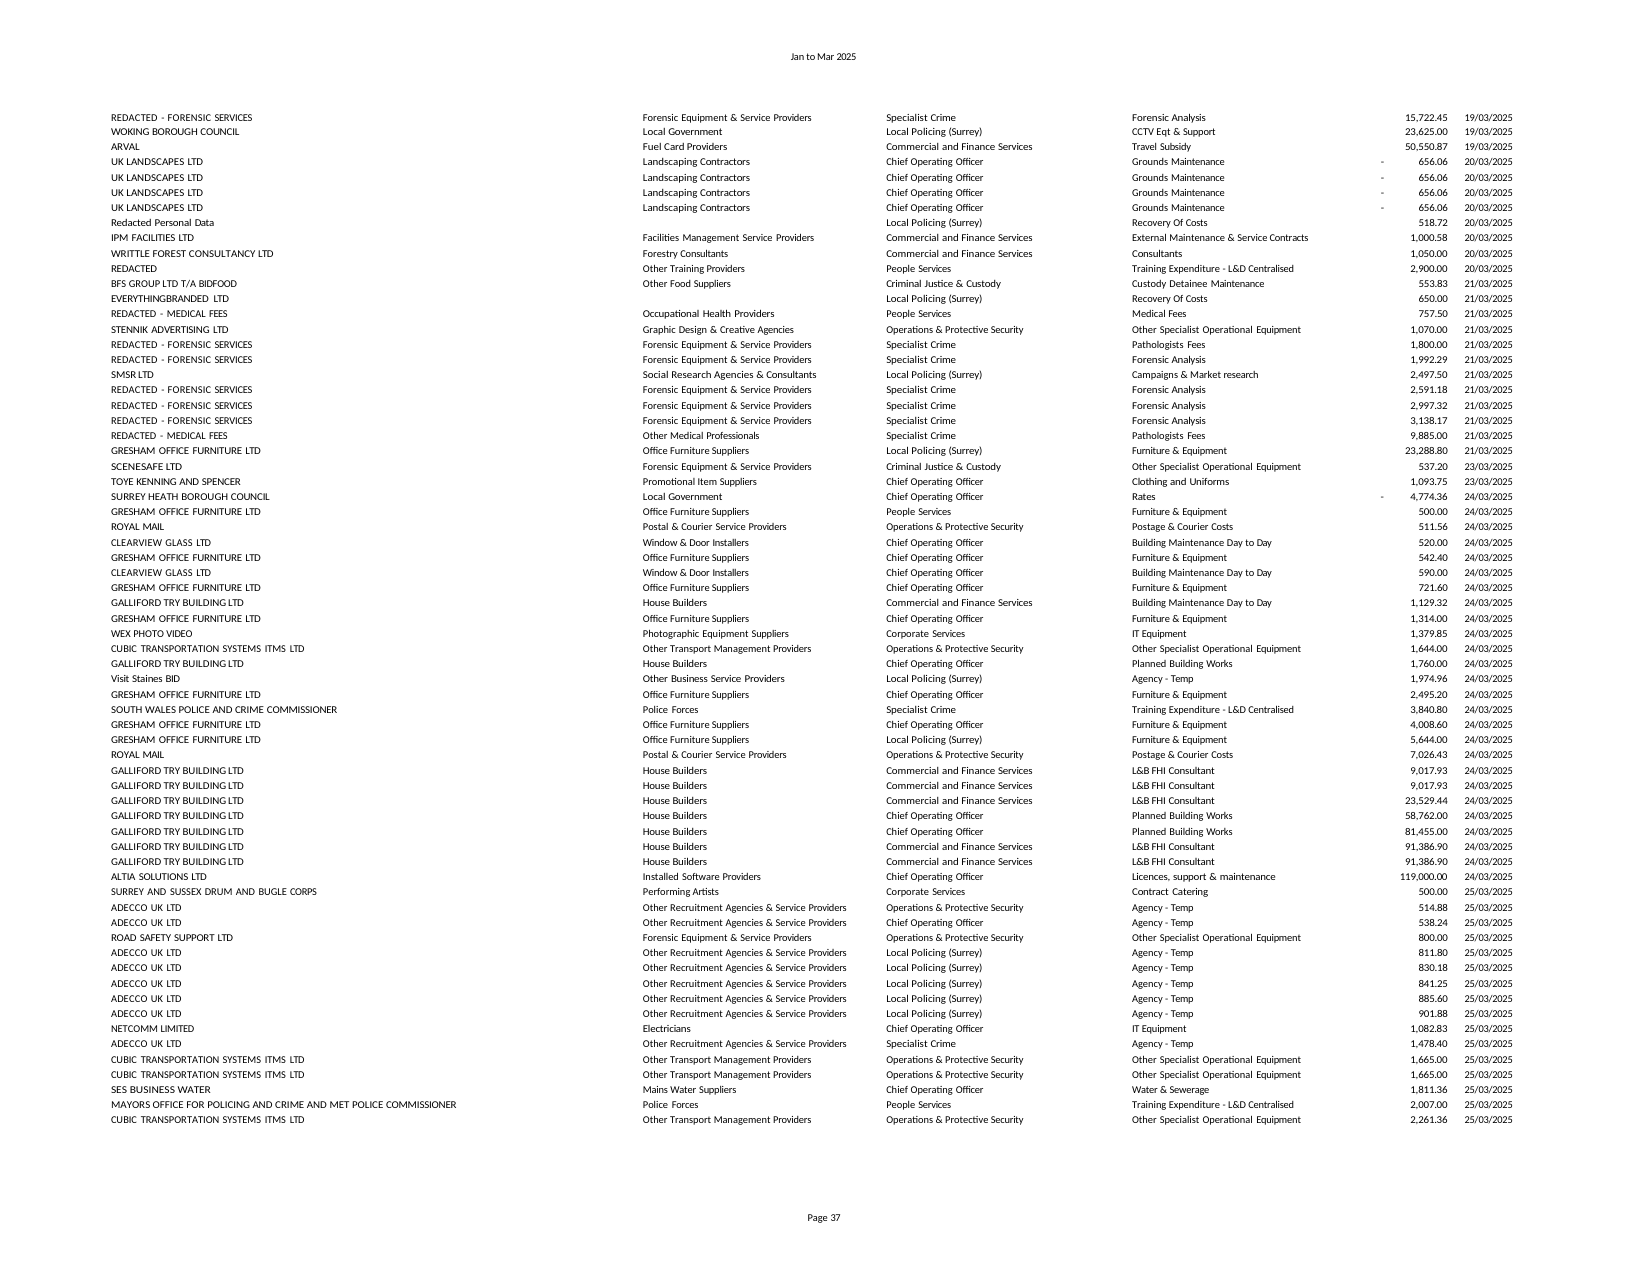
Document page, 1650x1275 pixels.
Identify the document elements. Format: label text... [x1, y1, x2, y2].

table_cell Agency - Temp [1083, 946, 1343, 961]
table_cell 23/03/2025 [1455, 459, 1517, 474]
table_cell CLEARVIEW GLASS LTD [108, 566, 546, 581]
table_cell Furniture & Equipment [1083, 505, 1343, 520]
table_cell WEX PHOTO VIDEO [108, 627, 546, 642]
table_cell Local Policing (Surrey) [867, 1007, 1083, 1022]
table_cell WOKING BOROUGH COUNCIL [108, 125, 546, 140]
table_cell Forensic Analysis [1083, 110, 1343, 125]
table_cell Office Furniture Suppliers [546, 581, 867, 596]
table_cell 2,497.50 [1389, 368, 1455, 383]
table_cell 650.00 [1389, 292, 1455, 307]
table_cell Chief Operating Officer [867, 581, 1083, 596]
table_cell 20/03/2025 [1455, 216, 1517, 231]
table_cell Grounds Maintenance [1083, 201, 1343, 216]
table_cell [1343, 976, 1389, 992]
table_cell [1343, 1113, 1389, 1127]
table_cell 1,811.36 [1389, 1083, 1455, 1098]
table_cell [1343, 611, 1389, 627]
table_cell 24/03/2025 [1455, 520, 1517, 535]
table_cell Other Recruitment Agencies & Service Providers [546, 916, 867, 931]
table_cell [1517, 490, 1525, 505]
table_cell 2,900.00 [1389, 262, 1455, 277]
table_cell Local Policing (Surrey) [867, 946, 1083, 961]
table_cell [1517, 535, 1525, 551]
table_cell Office Furniture Suppliers [546, 444, 867, 459]
table_cell [1343, 399, 1389, 414]
table_cell 25/03/2025 [1455, 1098, 1517, 1113]
table_cell Local Government [546, 125, 867, 140]
table_cell ROYAL MAIL [108, 520, 546, 535]
table_cell Planned Building Works [1083, 657, 1343, 672]
table_cell [1343, 764, 1389, 779]
table_cell [1343, 809, 1389, 824]
table_cell House Builders [546, 855, 867, 870]
table_cell [1343, 414, 1389, 429]
table_cell Furniture & Equipment [1083, 611, 1343, 627]
table_cell 656.06 [1389, 201, 1455, 216]
table_cell 500.00 [1389, 505, 1455, 520]
table_cell Grounds Maintenance [1083, 170, 1343, 186]
table_cell [1517, 262, 1525, 277]
table_cell Agency - Temp [1083, 1037, 1343, 1052]
table_cell House Builders [546, 764, 867, 779]
table_cell 24/03/2025 [1455, 748, 1517, 763]
table_cell Custody Detainee Maintenance [1083, 277, 1343, 292]
table_cell 24/03/2025 [1455, 718, 1517, 733]
table_cell Clothing and Uniforms [1083, 475, 1343, 490]
table_cell 538.24 [1389, 916, 1455, 931]
table_cell [1517, 368, 1525, 383]
table_cell 885.60 [1389, 992, 1455, 1007]
table_cell Local Policing (Surrey) [867, 961, 1083, 976]
table_cell [1343, 961, 1389, 976]
table_cell Chief Operating Officer [867, 490, 1083, 505]
table_cell 1,379.85 [1389, 627, 1455, 642]
table_cell 1,070.00 [1389, 323, 1455, 338]
table_cell [1517, 475, 1525, 490]
table_cell [1343, 262, 1389, 277]
table_cell Furniture & Equipment [1083, 551, 1343, 566]
table_cell SURREY HEATH BOROUGH COUNCIL [108, 490, 546, 505]
table_cell [1343, 444, 1389, 459]
table_cell 20/03/2025 [1455, 262, 1517, 277]
table_cell 1,129.32 [1389, 596, 1455, 611]
table_cell Chief Operating Officer [867, 170, 1083, 186]
table_cell [1517, 216, 1525, 231]
table_cell [1517, 1098, 1525, 1113]
table_cell Training Expenditure - L&D Centralised [1083, 1098, 1343, 1113]
table_cell [1343, 338, 1389, 353]
table_cell [1517, 961, 1525, 976]
table_cell L&B FHI Consultant [1083, 794, 1343, 809]
table_cell [1343, 657, 1389, 672]
table_cell 25/03/2025 [1455, 1053, 1517, 1068]
table_cell 50,550.87 [1389, 140, 1455, 155]
table_cell [1343, 596, 1389, 611]
table_cell [1343, 581, 1389, 596]
table_cell 20/03/2025 [1455, 246, 1517, 262]
table_cell [1343, 307, 1389, 322]
table_cell [1517, 1083, 1525, 1098]
table_cell GALLIFORD TRY BUILDING LTD [108, 779, 546, 794]
table_cell 24/03/2025 [1455, 794, 1517, 809]
table_cell 23,288.80 [1389, 444, 1455, 459]
table_cell [1343, 733, 1389, 748]
table_cell Forensic Analysis [1083, 414, 1343, 429]
table_cell 21/03/2025 [1455, 383, 1517, 398]
table_cell WRITTLE FOREST CONSULTANCY LTD [108, 246, 546, 262]
table_cell [1517, 809, 1525, 824]
table_cell Redacted Personal Data [108, 216, 546, 231]
table_cell Chief Operating Officer [867, 566, 1083, 581]
table_cell [1517, 323, 1525, 338]
table_cell 24/03/2025 [1455, 688, 1517, 703]
table_cell Commercial and Finance Services [867, 840, 1083, 855]
table_cell Operations & Protective Security [867, 1053, 1083, 1068]
table_cell [1343, 1068, 1389, 1083]
table_cell ADECCO UK LTD [108, 961, 546, 976]
table_cell Installed Software Providers [546, 870, 867, 885]
table_cell [1343, 505, 1389, 520]
table_cell Agency - Temp [1083, 900, 1343, 916]
table_cell Criminal Justice & Custody [867, 459, 1083, 474]
table_cell 1,314.00 [1389, 611, 1455, 627]
table_cell [1343, 931, 1389, 946]
table_cell [1343, 642, 1389, 657]
table_cell Operations & Protective Security [867, 323, 1083, 338]
table_cell [1343, 475, 1389, 490]
table_cell [1343, 246, 1389, 262]
table_cell 811.80 [1389, 946, 1455, 961]
table_cell 25/03/2025 [1455, 961, 1517, 976]
table_cell [1343, 292, 1389, 307]
table_cell Operations & Protective Security [867, 931, 1083, 946]
table_cell 20/03/2025 [1455, 201, 1517, 216]
table_cell IT Equipment [1083, 627, 1343, 642]
table_cell Postage & Courier Costs [1083, 748, 1343, 763]
table_cell Window & Door Installers [546, 535, 867, 551]
table_cell House Builders [546, 824, 867, 839]
table_cell Forensic Analysis [1083, 353, 1343, 368]
table_cell CLEARVIEW GLASS LTD [108, 535, 546, 551]
table_cell GALLIFORD TRY BUILDING LTD [108, 596, 546, 611]
table_cell House Builders [546, 840, 867, 855]
table_cell 2,495.20 [1389, 688, 1455, 703]
table_cell [1343, 779, 1389, 794]
table_cell Grounds Maintenance [1083, 155, 1343, 170]
table_cell 25/03/2025 [1455, 900, 1517, 916]
table_cell Chief Operating Officer [867, 201, 1083, 216]
table_cell ALTIA SOLUTIONS LTD [108, 870, 546, 885]
table_cell [1517, 824, 1525, 839]
table_cell Chief Operating Officer [867, 535, 1083, 551]
table_cell [1343, 900, 1389, 916]
table_cell Chief Operating Officer [867, 155, 1083, 170]
table_cell Commercial and Finance Services [867, 231, 1083, 246]
table_cell Training Expenditure - L&D Centralised [1083, 262, 1343, 277]
table_cell 24/03/2025 [1455, 490, 1517, 505]
table_cell Other Specialist Operational Equipment [1083, 323, 1343, 338]
table_cell 21/03/2025 [1455, 338, 1517, 353]
table_cell 21/03/2025 [1455, 368, 1517, 383]
table_cell [1517, 1068, 1525, 1083]
table_cell 25/03/2025 [1455, 976, 1517, 992]
table_cell 21/03/2025 [1455, 414, 1517, 429]
table_cell 24/03/2025 [1455, 779, 1517, 794]
table_cell 23,529.44 [1389, 794, 1455, 809]
table_cell - [1343, 201, 1389, 216]
table_cell ARVAL [108, 140, 546, 155]
table_cell [1343, 688, 1389, 703]
table_cell Medical Fees [1083, 307, 1343, 322]
table_cell Chief Operating Officer [867, 475, 1083, 490]
table_cell [1517, 733, 1525, 748]
table_cell [1517, 657, 1525, 672]
table_cell SURREY AND SUSSEX DRUM AND BUGLE CORPS [108, 885, 546, 900]
table_cell Other Specialist Operational Equipment [1083, 642, 1343, 657]
table_cell Local Policing (Surrey) [867, 444, 1083, 459]
table_cell IPM FACILITIES LTD [108, 231, 546, 246]
table_cell [1517, 976, 1525, 992]
table_cell 25/03/2025 [1455, 1083, 1517, 1098]
table_cell [1517, 231, 1525, 246]
table_cell Photographic Equipment Suppliers [546, 627, 867, 642]
table_cell 520.00 [1389, 535, 1455, 551]
table_cell [1343, 627, 1389, 642]
table_cell [1343, 140, 1389, 155]
table_cell ROYAL MAIL [108, 748, 546, 763]
table_cell Specialist Crime [867, 429, 1083, 444]
table_cell 24/03/2025 [1455, 642, 1517, 657]
table_cell Other Specialist Operational Equipment [1083, 459, 1343, 474]
table_cell L&B FHI Consultant [1083, 840, 1343, 855]
table_cell L&B FHI Consultant [1083, 855, 1343, 870]
table_cell 841.25 [1389, 976, 1455, 992]
table_cell Window & Door Installers [546, 566, 867, 581]
table_cell [1517, 840, 1525, 855]
table_cell GRESHAM OFFICE FURNITURE LTD [108, 611, 546, 627]
table_cell Mains Water Suppliers [546, 1083, 867, 1098]
table_cell Forensic Equipment & Service Providers [546, 414, 867, 429]
table_cell 24/03/2025 [1455, 733, 1517, 748]
table_cell [1343, 1022, 1389, 1037]
table_cell Furniture & Equipment [1083, 733, 1343, 748]
table_cell REDACTED - MEDICAL FEES [108, 307, 546, 322]
table_cell 119,000.00 [1389, 870, 1455, 885]
table_cell [1517, 186, 1525, 201]
table_cell Visit Staines BID [108, 672, 546, 687]
table_cell Occupational Health Providers [546, 307, 867, 322]
table_cell Office Furniture Suppliers [546, 551, 867, 566]
table_cell Building Maintenance Day to Day [1083, 566, 1343, 581]
table_cell [1343, 1007, 1389, 1022]
table_cell 25/03/2025 [1455, 1007, 1517, 1022]
table_cell Corporate Services [867, 627, 1083, 642]
table_cell - [1343, 490, 1389, 505]
table_cell 656.06 [1389, 186, 1455, 201]
table_cell Commercial and Finance Services [867, 764, 1083, 779]
table_cell Commercial and Finance Services [867, 140, 1083, 155]
table_cell Social Research Agencies & Consultants [546, 368, 867, 383]
table_cell [1343, 840, 1389, 855]
table_cell 20/03/2025 [1455, 186, 1517, 201]
table_cell Planned Building Works [1083, 809, 1343, 824]
table_cell 537.20 [1389, 459, 1455, 474]
table_cell 21/03/2025 [1455, 353, 1517, 368]
table_cell [1517, 155, 1525, 170]
table_cell Local Government [546, 490, 867, 505]
table_cell [1517, 292, 1525, 307]
table_cell GALLIFORD TRY BUILDING LTD [108, 764, 546, 779]
table_cell 3,840.80 [1389, 703, 1455, 718]
table_cell Operations & Protective Security [867, 748, 1083, 763]
table_cell Commercial and Finance Services [867, 246, 1083, 262]
table_cell People Services [867, 505, 1083, 520]
table_cell Other Transport Management Providers [546, 642, 867, 657]
table_cell [1517, 170, 1525, 186]
table_cell 25/03/2025 [1455, 1068, 1517, 1083]
table_cell CUBIC TRANSPORTATION SYSTEMS ITMS LTD [108, 1113, 546, 1127]
table_cell CCTV Eqt & Support [1083, 125, 1343, 140]
table_cell 9,017.93 [1389, 764, 1455, 779]
table_cell [1517, 703, 1525, 718]
table_cell [1343, 992, 1389, 1007]
table_cell [1343, 429, 1389, 444]
table_cell Other Specialist Operational Equipment [1083, 1113, 1343, 1127]
table_cell Commercial and Finance Services [867, 779, 1083, 794]
table_cell GALLIFORD TRY BUILDING LTD [108, 840, 546, 855]
table_cell Commercial and Finance Services [867, 855, 1083, 870]
table_cell Other Business Service Providers [546, 672, 867, 687]
table_cell Criminal Justice & Custody [867, 277, 1083, 292]
table_cell 500.00 [1389, 885, 1455, 900]
table_cell 19/03/2025 [1455, 110, 1517, 125]
table_cell [1343, 885, 1389, 900]
table_cell GALLIFORD TRY BUILDING LTD [108, 794, 546, 809]
table_cell Other Specialist Operational Equipment [1083, 931, 1343, 946]
table_cell Office Furniture Suppliers [546, 505, 867, 520]
table_cell Landscaping Contractors [546, 155, 867, 170]
table_cell Travel Subsidy [1083, 140, 1343, 155]
table_cell People Services [867, 307, 1083, 322]
table_cell Other Recruitment Agencies & Service Providers [546, 1007, 867, 1022]
table_cell Forensic Equipment & Service Providers [546, 459, 867, 474]
table_cell 25/03/2025 [1455, 992, 1517, 1007]
table_cell ADECCO UK LTD [108, 900, 546, 916]
table_cell Operations & Protective Security [867, 900, 1083, 916]
table_cell 1,974.96 [1389, 672, 1455, 687]
table_cell Postal & Courier Service Providers [546, 520, 867, 535]
table_cell 1,478.40 [1389, 1037, 1455, 1052]
table_cell Chief Operating Officer [867, 611, 1083, 627]
table_cell Local Policing (Surrey) [867, 672, 1083, 687]
table_cell GALLIFORD TRY BUILDING LTD [108, 855, 546, 870]
table_cell [1517, 855, 1525, 870]
table_cell GRESHAM OFFICE FURNITURE LTD [108, 718, 546, 733]
table_cell 656.06 [1389, 155, 1455, 170]
table_cell GRESHAM OFFICE FURNITURE LTD [108, 581, 546, 596]
table_cell [1517, 110, 1525, 125]
table_cell Graphic Design & Creative Agencies [546, 323, 867, 338]
table_cell Other Medical Professionals [546, 429, 867, 444]
table_cell Landscaping Contractors [546, 170, 867, 186]
table_cell 25/03/2025 [1455, 885, 1517, 900]
table_cell [1343, 1083, 1389, 1098]
table_cell TOYE KENNING AND SPENCER [108, 475, 546, 490]
table_cell REDACTED - FORENSIC SERVICES [108, 414, 546, 429]
table_cell [1343, 870, 1389, 885]
table_cell [1517, 642, 1525, 657]
table_cell Consultants [1083, 246, 1343, 262]
table_cell [1517, 779, 1525, 794]
table_cell [1517, 627, 1525, 642]
table_cell Furniture & Equipment [1083, 581, 1343, 596]
table_cell Operations & Protective Security [867, 520, 1083, 535]
table_cell Local Policing (Surrey) [867, 368, 1083, 383]
table_cell [1517, 1053, 1525, 1068]
table_cell Operations & Protective Security [867, 1068, 1083, 1083]
table_cell REDACTED - FORENSIC SERVICES [108, 338, 546, 353]
table_cell [1517, 672, 1525, 687]
table_cell GALLIFORD TRY BUILDING LTD [108, 824, 546, 839]
table_cell Building Maintenance Day to Day [1083, 596, 1343, 611]
table_cell 25/03/2025 [1455, 931, 1517, 946]
table_cell - [1343, 170, 1389, 186]
table_cell 721.60 [1389, 581, 1455, 596]
table_cell [1343, 718, 1389, 733]
table_cell 24/03/2025 [1455, 581, 1517, 596]
table_cell Other Transport Management Providers [546, 1053, 867, 1068]
table_cell Water & Sewerage [1083, 1083, 1343, 1098]
table_cell REDACTED - FORENSIC SERVICES [108, 353, 546, 368]
table_cell [1517, 611, 1525, 627]
table_cell People Services [867, 262, 1083, 277]
table_cell Campaigns & Market research [1083, 368, 1343, 383]
table_cell UK LANDSCAPES LTD [108, 201, 546, 216]
table_cell Operations & Protective Security [867, 1113, 1083, 1127]
table_cell Promotional Item Suppliers [546, 475, 867, 490]
table_cell [546, 292, 867, 307]
table_cell 1,000.58 [1389, 231, 1455, 246]
table_cell Other Food Suppliers [546, 277, 867, 292]
table_cell 21/03/2025 [1455, 277, 1517, 292]
table_cell [1517, 688, 1525, 703]
table_cell GRESHAM OFFICE FURNITURE LTD [108, 444, 546, 459]
table_cell Pathologists Fees [1083, 338, 1343, 353]
table_cell [1517, 459, 1525, 474]
table_cell [1517, 383, 1525, 398]
table_cell House Builders [546, 809, 867, 824]
table_cell [1517, 307, 1525, 322]
table_cell - [1343, 155, 1389, 170]
table_cell Other Recruitment Agencies & Service Providers [546, 976, 867, 992]
table_cell Commercial and Finance Services [867, 794, 1083, 809]
table_cell Postal & Courier Service Providers [546, 748, 867, 763]
table_cell Specialist Crime [867, 338, 1083, 353]
table_cell [1343, 855, 1389, 870]
table_cell 21/03/2025 [1455, 444, 1517, 459]
table_cell [1343, 277, 1389, 292]
table_cell Facilities Management Service Providers [546, 231, 867, 246]
table_cell 1,992.29 [1389, 353, 1455, 368]
table_cell CUBIC TRANSPORTATION SYSTEMS ITMS LTD [108, 1068, 546, 1083]
table_cell Agency - Temp [1083, 961, 1343, 976]
table_cell [1517, 794, 1525, 809]
table_cell NETCOMM LIMITED [108, 1022, 546, 1037]
table_cell STENNIK ADVERTISING LTD [108, 323, 546, 338]
table_cell [1517, 551, 1525, 566]
table_cell Office Furniture Suppliers [546, 611, 867, 627]
table_cell [1517, 353, 1525, 368]
table_cell UK LANDSCAPES LTD [108, 186, 546, 201]
table_cell Chief Operating Officer [867, 1083, 1083, 1098]
table_cell Training Expenditure - L&D Centralised [1083, 703, 1343, 718]
table_cell Chief Operating Officer [867, 824, 1083, 839]
table_cell 24/03/2025 [1455, 596, 1517, 611]
table_cell 656.06 [1389, 170, 1455, 186]
table_cell Other Recruitment Agencies & Service Providers [546, 900, 867, 916]
table_cell [1343, 703, 1389, 718]
table_cell [1343, 520, 1389, 535]
table_cell Specialist Crime [867, 383, 1083, 398]
table_cell [1343, 566, 1389, 581]
table_cell CUBIC TRANSPORTATION SYSTEMS ITMS LTD [108, 1053, 546, 1068]
table_cell 757.50 [1389, 307, 1455, 322]
table_cell Forensic Analysis [1083, 399, 1343, 414]
table_cell Contract Catering [1083, 885, 1343, 900]
table_cell [1343, 216, 1389, 231]
table_cell [1343, 824, 1389, 839]
table_cell [1343, 323, 1389, 338]
table_cell 20/03/2025 [1455, 155, 1517, 170]
table_cell Other Transport Management Providers [546, 1068, 867, 1083]
table_cell 4,008.60 [1389, 718, 1455, 733]
table_cell House Builders [546, 794, 867, 809]
table_cell [1517, 581, 1525, 596]
table_cell 1,050.00 [1389, 246, 1455, 262]
table_cell 24/03/2025 [1455, 855, 1517, 870]
table_cell 24/03/2025 [1455, 611, 1517, 627]
table_cell Commercial and Finance Services [867, 596, 1083, 611]
table_cell Licences, support & maintenance [1083, 870, 1343, 885]
table_cell [1343, 353, 1389, 368]
table_cell Office Furniture Suppliers [546, 718, 867, 733]
table_cell SCENESAFE LTD [108, 459, 546, 474]
table_cell People Services [867, 1098, 1083, 1113]
table_cell 25/03/2025 [1455, 916, 1517, 931]
table_cell Operations & Protective Security [867, 642, 1083, 657]
table_cell ADECCO UK LTD [108, 976, 546, 992]
table_cell L&B FHI Consultant [1083, 764, 1343, 779]
table_cell Furniture & Equipment [1083, 688, 1343, 703]
table_cell SMSR LTD [108, 368, 546, 383]
table_cell [1517, 201, 1525, 216]
table_cell REDACTED - FORENSIC SERVICES [108, 399, 546, 414]
table_cell [1517, 1022, 1525, 1037]
table_cell BFS GROUP LTD T/A BIDFOOD [108, 277, 546, 292]
table_cell [1517, 718, 1525, 733]
table_cell Landscaping Contractors [546, 201, 867, 216]
table_cell Office Furniture Suppliers [546, 733, 867, 748]
table_cell ROAD SAFETY SUPPORT LTD [108, 931, 546, 946]
table_cell Forensic Equipment & Service Providers [546, 931, 867, 946]
table_cell [1517, 946, 1525, 961]
table_cell 91,386.90 [1389, 840, 1455, 855]
table_cell 24/03/2025 [1455, 840, 1517, 855]
table_cell Other Training Providers [546, 262, 867, 277]
table_cell GALLIFORD TRY BUILDING LTD [108, 657, 546, 672]
table_cell [1343, 459, 1389, 474]
table_cell 542.40 [1389, 551, 1455, 566]
table_cell Furniture & Equipment [1083, 718, 1343, 733]
table_cell Agency - Temp [1083, 992, 1343, 1007]
table_cell 20/03/2025 [1455, 231, 1517, 246]
table_cell Office Furniture Suppliers [546, 688, 867, 703]
table_cell [1343, 1053, 1389, 1068]
table_cell [1343, 231, 1389, 246]
table_cell SOUTH WALES POLICE AND CRIME COMMISSIONER [108, 703, 546, 718]
table_cell [1343, 125, 1389, 140]
table_cell Specialist Crime [867, 703, 1083, 718]
table_cell 2,007.00 [1389, 1098, 1455, 1113]
table_cell [1517, 748, 1525, 763]
table_cell [1517, 931, 1525, 946]
table_cell Other Specialist Operational Equipment [1083, 1053, 1343, 1068]
table_cell 1,093.75 [1389, 475, 1455, 490]
table_cell Recovery Of Costs [1083, 292, 1343, 307]
table_cell Building Maintenance Day to Day [1083, 535, 1343, 551]
table_cell 1,644.00 [1389, 642, 1455, 657]
table_cell 1,800.00 [1389, 338, 1455, 353]
table_cell 24/03/2025 [1455, 703, 1517, 718]
table_cell GRESHAM OFFICE FURNITURE LTD [108, 551, 546, 566]
table_cell 24/03/2025 [1455, 824, 1517, 839]
table_cell Fuel Card Providers [546, 140, 867, 155]
table_cell Agency - Temp [1083, 916, 1343, 931]
table_cell GRESHAM OFFICE FURNITURE LTD [108, 733, 546, 748]
table_cell GALLIFORD TRY BUILDING LTD [108, 809, 546, 824]
table_cell [1343, 551, 1389, 566]
table_cell Local Policing (Surrey) [867, 992, 1083, 1007]
table_cell [1343, 672, 1389, 687]
table_cell Local Policing (Surrey) [867, 292, 1083, 307]
table_cell 1,760.00 [1389, 657, 1455, 672]
table_cell Specialist Crime [867, 414, 1083, 429]
table_cell [1343, 1098, 1389, 1113]
table_cell SES BUSINESS WATER [108, 1083, 546, 1098]
table_cell House Builders [546, 657, 867, 672]
table_cell [1343, 110, 1389, 125]
table_cell [1343, 535, 1389, 551]
table_cell 511.56 [1389, 520, 1455, 535]
table_cell 19/03/2025 [1455, 125, 1517, 140]
table_cell 518.72 [1389, 216, 1455, 231]
table_cell REDACTED - FORENSIC SERVICES [108, 110, 546, 125]
table_cell 553.83 [1389, 277, 1455, 292]
table_cell Chief Operating Officer [867, 870, 1083, 885]
table_cell Police Forces [546, 1098, 867, 1113]
table_cell House Builders [546, 779, 867, 794]
table_cell - [1343, 186, 1389, 201]
table_cell Other Recruitment Agencies & Service Providers [546, 961, 867, 976]
table_cell Planned Building Works [1083, 824, 1343, 839]
table_cell 2,997.32 [1389, 399, 1455, 414]
table_cell Furniture & Equipment [1083, 444, 1343, 459]
table_cell Chief Operating Officer [867, 718, 1083, 733]
table_cell [1343, 748, 1389, 763]
table_cell [1343, 1037, 1389, 1052]
table_cell Local Policing (Surrey) [867, 976, 1083, 992]
table_cell 7,026.43 [1389, 748, 1455, 763]
table_cell [1517, 916, 1525, 931]
table_cell REDACTED [108, 262, 546, 277]
table_cell [1517, 885, 1525, 900]
table_cell 25/03/2025 [1455, 1037, 1517, 1052]
table_cell Other Recruitment Agencies & Service Providers [546, 946, 867, 961]
table_cell 25/03/2025 [1455, 1022, 1517, 1037]
table_cell 58,762.00 [1389, 809, 1455, 824]
table_cell 3,138.17 [1389, 414, 1455, 429]
table_cell 514.88 [1389, 900, 1455, 916]
table_cell Corporate Services [867, 885, 1083, 900]
table_cell Chief Operating Officer [867, 809, 1083, 824]
table_cell 9,017.93 [1389, 779, 1455, 794]
table_cell Performing Artists [546, 885, 867, 900]
table_cell Chief Operating Officer [867, 186, 1083, 201]
table_cell [1517, 992, 1525, 1007]
table_cell 91,386.90 [1389, 855, 1455, 870]
table_cell Local Policing (Surrey) [867, 125, 1083, 140]
table_cell House Builders [546, 596, 867, 611]
table_cell Police Forces [546, 703, 867, 718]
table_cell 5,644.00 [1389, 733, 1455, 748]
table_cell [1517, 520, 1525, 535]
table_cell 901.88 [1389, 1007, 1455, 1022]
table_cell Agency - Temp [1083, 1007, 1343, 1022]
table_cell 21/03/2025 [1455, 292, 1517, 307]
table_cell [1517, 429, 1525, 444]
table_cell ADECCO UK LTD [108, 916, 546, 931]
table_cell Local Policing (Surrey) [867, 216, 1083, 231]
table_cell UK LANDSCAPES LTD [108, 170, 546, 186]
table_cell [1517, 1113, 1525, 1127]
table_cell [1517, 900, 1525, 916]
table_cell Agency - Temp [1083, 672, 1343, 687]
table_cell GRESHAM OFFICE FURNITURE LTD [108, 688, 546, 703]
table_cell [1517, 125, 1525, 140]
table_cell 21/03/2025 [1455, 323, 1517, 338]
table_cell EVERYTHINGBRANDED LTD [108, 292, 546, 307]
table_cell 24/03/2025 [1455, 809, 1517, 824]
table_cell Forensic Equipment & Service Providers [546, 353, 867, 368]
table_cell Landscaping Contractors [546, 186, 867, 201]
table_cell 20/03/2025 [1455, 170, 1517, 186]
table_cell ADECCO UK LTD [108, 1007, 546, 1022]
table_cell 81,455.00 [1389, 824, 1455, 839]
table_cell Electricians [546, 1022, 867, 1037]
table_cell [1517, 1037, 1525, 1052]
table_cell [1517, 246, 1525, 262]
table_cell Forensic Equipment & Service Providers [546, 399, 867, 414]
table_cell GRESHAM OFFICE FURNITURE LTD [108, 505, 546, 520]
table_cell 24/03/2025 [1455, 551, 1517, 566]
table_cell 2,261.36 [1389, 1113, 1455, 1127]
table_cell Chief Operating Officer [867, 551, 1083, 566]
table_cell [1343, 794, 1389, 809]
table_cell [1517, 414, 1525, 429]
table_cell 1,665.00 [1389, 1053, 1455, 1068]
table_cell IT Equipment [1083, 1022, 1343, 1037]
table_cell Forestry Consultants [546, 246, 867, 262]
table_cell Postage & Courier Costs [1083, 520, 1343, 535]
table_cell 590.00 [1389, 566, 1455, 581]
table_cell [1343, 368, 1389, 383]
table_cell UK LANDSCAPES LTD [108, 155, 546, 170]
table_cell Forensic Equipment & Service Providers [546, 110, 867, 125]
table_cell 19/03/2025 [1455, 140, 1517, 155]
table_cell Grounds Maintenance [1083, 186, 1343, 201]
table_cell REDACTED - MEDICAL FEES [108, 429, 546, 444]
table_cell 830.18 [1389, 961, 1455, 976]
table_cell 21/03/2025 [1455, 399, 1517, 414]
table_cell Other Recruitment Agencies & Service Providers [546, 1037, 867, 1052]
table_cell Forensic Equipment & Service Providers [546, 338, 867, 353]
table_cell [1517, 444, 1525, 459]
table_cell 1,082.83 [1389, 1022, 1455, 1037]
table_cell Chief Operating Officer [867, 688, 1083, 703]
table_cell 23/03/2025 [1455, 475, 1517, 490]
table_cell Rates [1083, 490, 1343, 505]
table_cell 24/03/2025 [1455, 657, 1517, 672]
table_cell 24/03/2025 [1455, 764, 1517, 779]
table_cell 24/03/2025 [1455, 672, 1517, 687]
table_cell Local Policing (Surrey) [867, 733, 1083, 748]
table_cell 21/03/2025 [1455, 429, 1517, 444]
table_cell Agency - Temp [1083, 976, 1343, 992]
table_cell ADECCO UK LTD [108, 1037, 546, 1052]
table_cell 25/03/2025 [1455, 1113, 1517, 1127]
table_cell [546, 216, 867, 231]
table_cell [1343, 916, 1389, 931]
table_cell Pathologists Fees [1083, 429, 1343, 444]
table_cell 25/03/2025 [1455, 946, 1517, 961]
table_cell 24/03/2025 [1455, 505, 1517, 520]
table_cell 24/03/2025 [1455, 566, 1517, 581]
table_cell Other Specialist Operational Equipment [1083, 1068, 1343, 1083]
table_cell 1,665.00 [1389, 1068, 1455, 1083]
table_cell [1343, 946, 1389, 961]
table_cell REDACTED - FORENSIC SERVICES [108, 383, 546, 398]
table_cell 23,625.00 [1389, 125, 1455, 140]
table_cell Forensic Equipment & Service Providers [546, 383, 867, 398]
table_cell Recovery Of Costs [1083, 216, 1343, 231]
table_cell Forensic Analysis [1083, 383, 1343, 398]
table_cell Chief Operating Officer [867, 916, 1083, 931]
table_cell [1517, 140, 1525, 155]
table_cell External Maintenance & Service Contracts [1083, 231, 1343, 246]
table_cell [1517, 764, 1525, 779]
table_cell [1517, 566, 1525, 581]
table_cell [1517, 870, 1525, 885]
table_cell Specialist Crime [867, 110, 1083, 125]
table_cell 21/03/2025 [1455, 307, 1517, 322]
table_cell Other Transport Management Providers [546, 1113, 867, 1127]
table_cell Chief Operating Officer [867, 1022, 1083, 1037]
table_cell Chief Operating Officer [867, 657, 1083, 672]
table_cell 24/03/2025 [1455, 535, 1517, 551]
table_cell [1517, 505, 1525, 520]
table_cell [1517, 1007, 1525, 1022]
table_cell 2,591.18 [1389, 383, 1455, 398]
table_cell CUBIC TRANSPORTATION SYSTEMS ITMS LTD [108, 642, 546, 657]
table_cell 24/03/2025 [1455, 627, 1517, 642]
table_cell Specialist Crime [867, 1037, 1083, 1052]
table_cell 15,722.45 [1389, 110, 1455, 125]
table_cell [1517, 399, 1525, 414]
table_cell 4,774.36 [1389, 490, 1455, 505]
table_cell [1517, 338, 1525, 353]
table_cell 9,885.00 [1389, 429, 1455, 444]
table_cell [1517, 596, 1525, 611]
table_cell ADECCO UK LTD [108, 992, 546, 1007]
table_cell Specialist Crime [867, 353, 1083, 368]
table_cell MAYORS OFFICE FOR POLICING AND CRIME AND MET POLICE COMMISSIONER [108, 1098, 546, 1113]
table_cell [1517, 277, 1525, 292]
table_cell ADECCO UK LTD [108, 946, 546, 961]
table_cell L&B FHI Consultant [1083, 779, 1343, 794]
table_cell 24/03/2025 [1455, 870, 1517, 885]
table_cell Specialist Crime [867, 399, 1083, 414]
table_cell 800.00 [1389, 931, 1455, 946]
table_cell [1343, 383, 1389, 398]
table_cell Other Recruitment Agencies & Service Providers [546, 992, 867, 1007]
